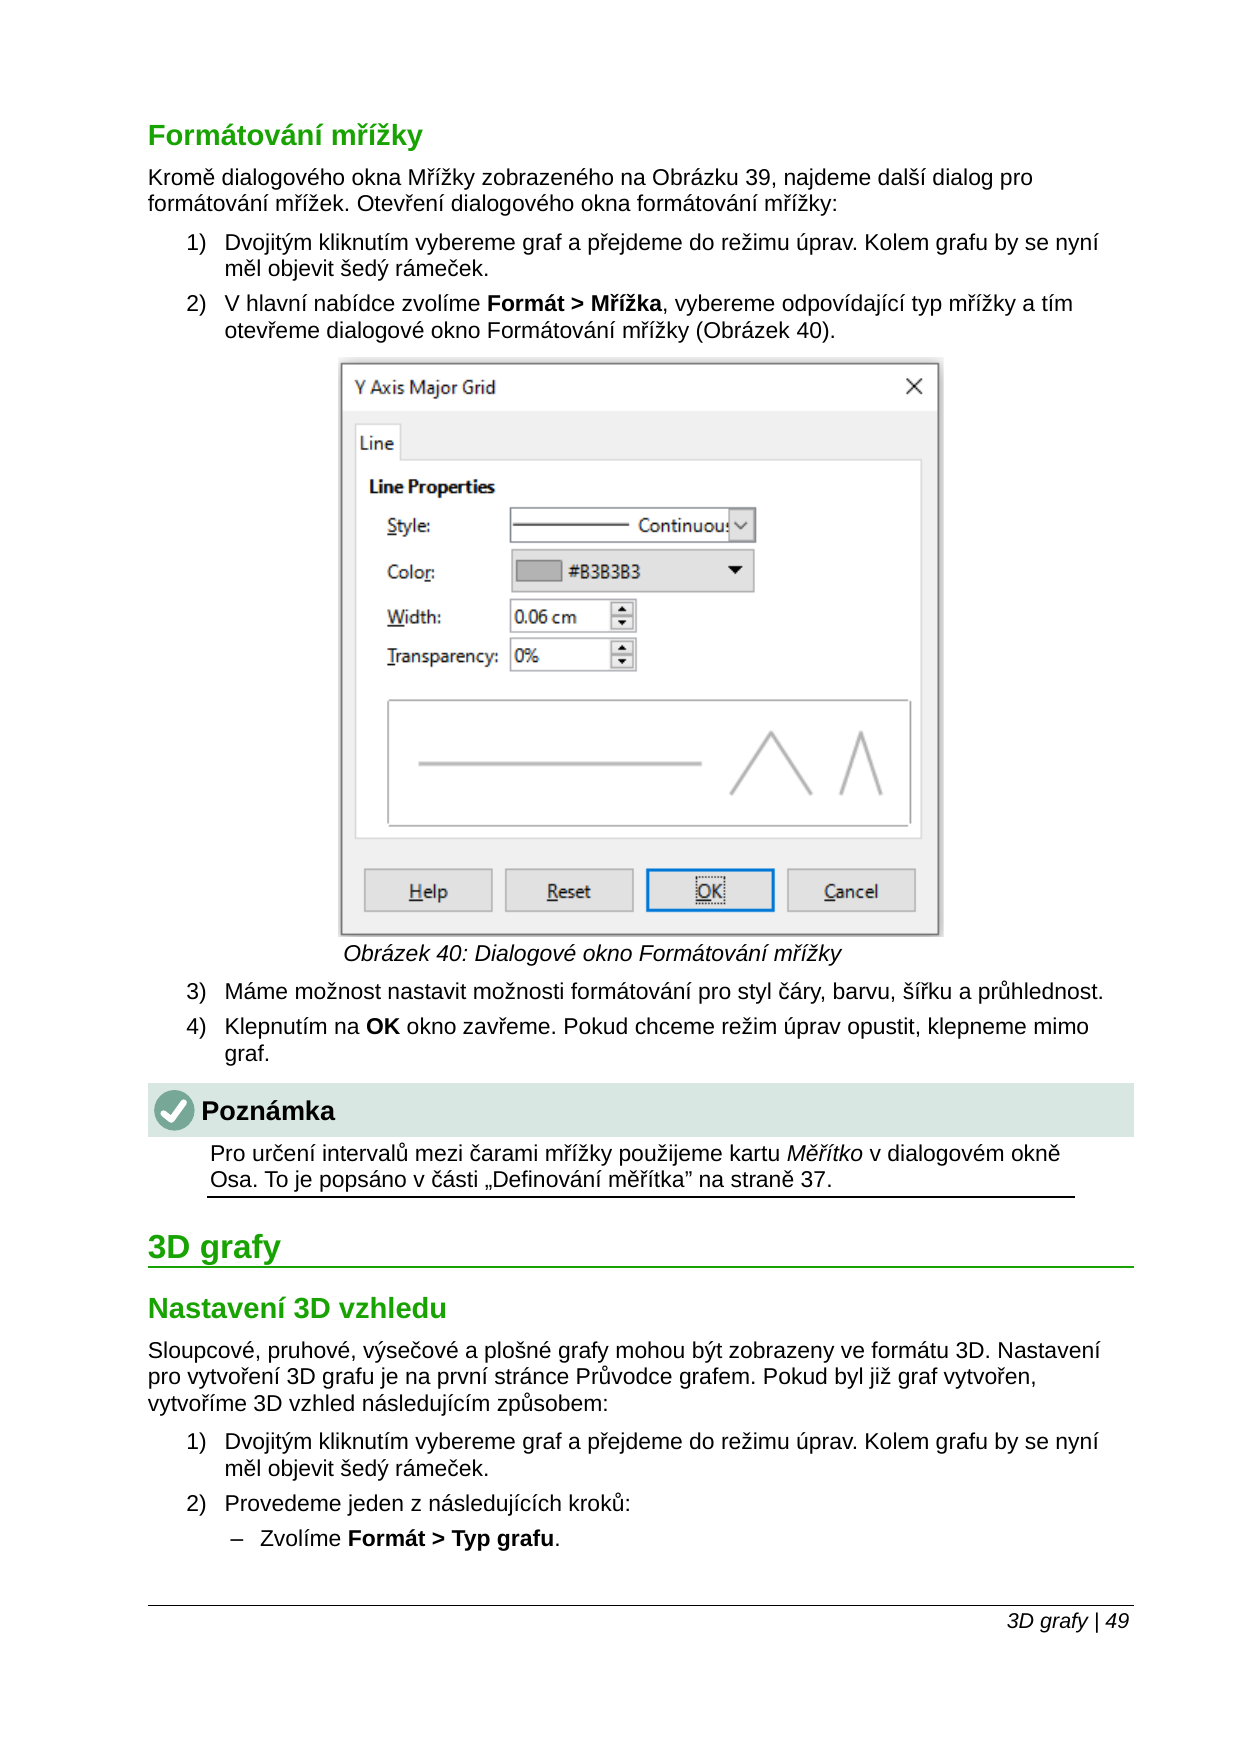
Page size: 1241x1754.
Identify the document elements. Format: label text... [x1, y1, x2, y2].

list Dvojitým kliknutím vybereme graf a přejdeme do režimu úprav. Kolem grafu by se nyní měl objevit šedý rámeček. [207, 229, 1134, 281]
list Sloupcové, pruhové, výsečové a plošné grafy mohou být zobrazeny ve formátu 3D. Nastavení pro vytvoření 3D grafu je na první stránce Průvodce grafem. Pokud byl již graf vytvořen, vytvoříme 3D vzhled následujícím způsobem: [148, 1337, 1134, 1416]
list Máme možnost nastavit možnosti formátování pro styl čáry, barvu, šířku a průhlednost. [207, 978, 1134, 1004]
list Klepnutím na OK okno zavřeme. Pokud chceme režim úprav opustit, klepneme mimo graf. [207, 1013, 1134, 1066]
list Dvojitým kliknutím vybereme graf a přejdeme do režimu úprav. Kolem grafu by se nyní měl objevit šedý rámeček. [207, 1428, 1134, 1481]
list Zvolíme Formát > Typ grafu. [230, 1525, 1134, 1551]
subtitle 3D grafy [148, 1227, 1134, 1266]
subtitle Nastavení 3D vzhledu [148, 1291, 1134, 1325]
text Kromě dialogového okna Mřížky zobrazeného na Obrázku 39, najdeme další dialog pro formátování mřížek. Otevření dialogového okna formátování mřížky: [148, 163, 1134, 216]
subtitle Poznámka [148, 1083, 1134, 1137]
text Pro určení intervalů mezi čarami mřížky použijeme kartu Měřítko v dialogovém okně Osa. To je popsáno v části „Definice měřítka” na straně 34. [207, 1137, 1075, 1196]
text Obrázek 40: Dialogové okno Formátování mřížky [335, 937, 946, 966]
subtitle Formátování mřížky [148, 118, 1134, 152]
picture [338, 357, 944, 937]
list Provedeme jeden z následujících kroků: [207, 1490, 1134, 1516]
list V hlavní nabídce zvolíme Formát > Mřížka, vybereme odpovídající typ mřížky a tím otevřeme dialogové okno Formátování mřížky (Obrázek 40). [207, 290, 1134, 343]
